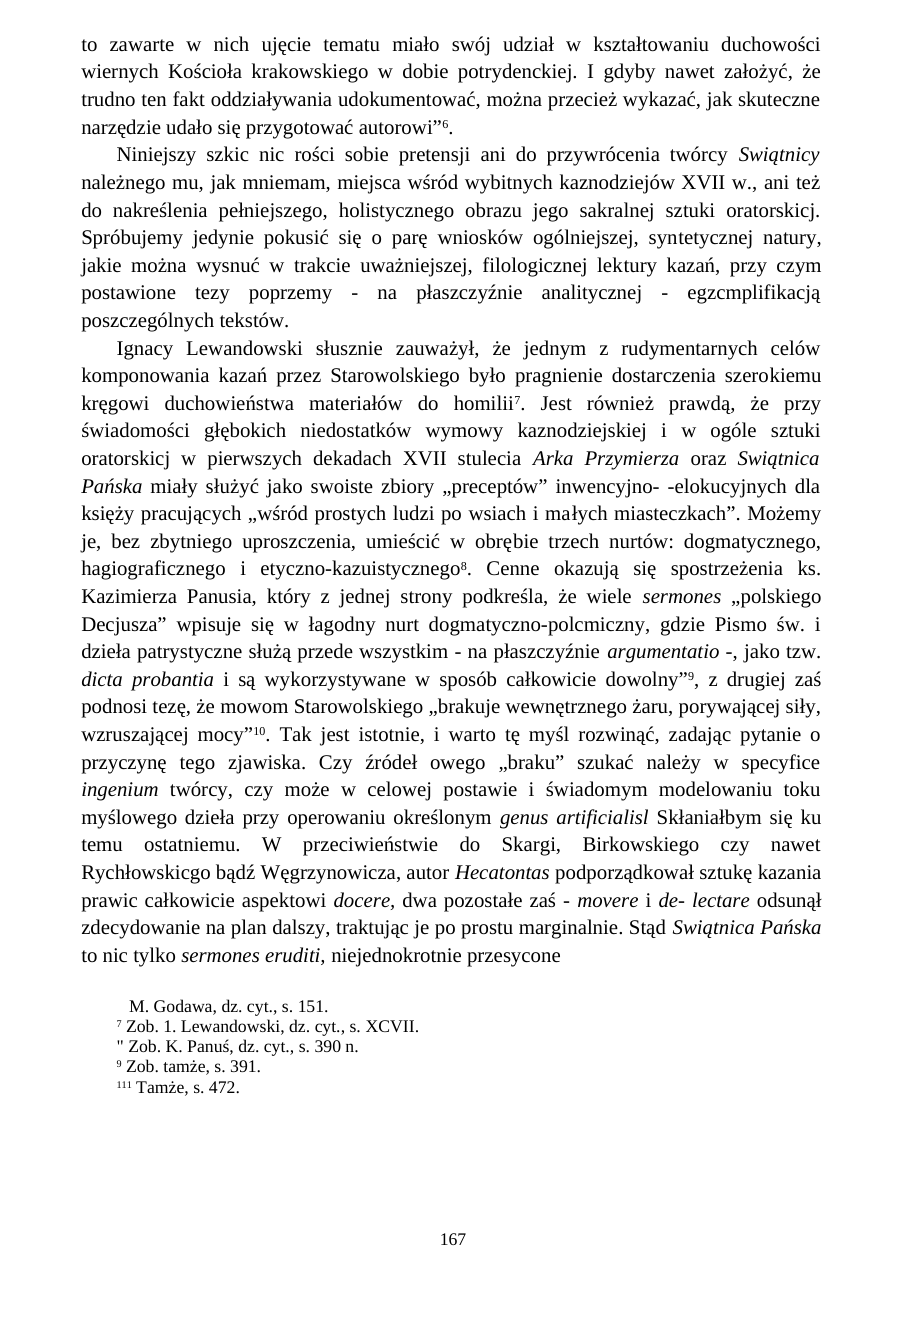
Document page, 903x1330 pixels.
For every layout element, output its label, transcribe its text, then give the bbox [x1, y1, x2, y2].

text to zawarte w nich ujęcie tematu miało swój udział w kształtowaniu duchowości wiernych Kościoła krakowskiego w dobie potrydenckiej. I gdyby nawet założyć, że trudno ten fakt oddziaływania udokumentować, można przecież wykazać, jak skuteczne narzędzie udało się przygotować autorowi”6. [81, 32, 821, 139]
text 9 Zob. tamże, s. 391. [81, 1056, 821, 1077]
text Niniejszy szkic nic rości sobie pretensji ani do przywrócenia twórcy Swiątnicy należnego mu, jak mniemam, miejsca wśród wybitnych kaznodziejów XVII w., ani też do nakreślenia pełniejszego, holistycznego obrazu jego sakralnej sztuki oratorskicj. Spróbujemy jedynie pokusić się o parę wniosków ogólniejszej, syn­tetycznej natury, jakie można wysnuć w trakcie uważniejszej, filologicznej lek­tury kazań, przy czym postawione tezy poprzemy - na płaszczyźnie analitycznej - egzcmplifikacją poszczególnych tekstów. [81, 142, 821, 332]
text " Zob. K. Panuś, dz. cyt., s. 390 n. [81, 1036, 821, 1056]
text M. Godawa, dz. cyt., s. 151. [129, 995, 821, 1016]
text 111 Tamże, s. 472. [81, 1077, 821, 1097]
text 7 Zob. 1. Lewandowski, dz. cyt., s. XCVII. [81, 1016, 821, 1036]
text 167 [439, 1228, 470, 1249]
text Ignacy Lewandowski słusznie zauważył, że jednym z rudymentarnych celów komponowania kazań przez Starowolskiego było pragnienie dostarczenia szero­kiemu kręgowi duchowieństwa materiałów do homilii7. Jest również prawdą, że przy świadomości głębokich niedostatków wymowy kaznodziejskiej i w ogóle sztuki oratorskicj w pierwszych dekadach XVII stulecia Arka Przymierza oraz Swiątnica Pańska miały służyć jako swoiste zbiory „preceptów” inwencyjno- -elokucyjnych dla księży pracujących „wśród prostych ludzi po wsiach i ma­łych miasteczkach”. Możemy je, bez zbytniego uproszczenia, umieścić w obrę­bie trzech nurtów: dogmatycznego, hagiograficznego i etyczno-kazuistycznego8. Cenne okazują się spostrzeżenia ks. Kazimierza Panusia, który z jednej strony podkreśla, że wiele sermones „polskiego Decjusza” wpisuje się w łagodny nurt dogmatyczno-polcmiczny, gdzie Pismo św. i dzieła patrystyczne służą przede wszystkim - na płaszczyźnie argumentatio -, jako tzw. dicta probantia i są wy­korzystywane w sposób całkowicie dowolny”9, z drugiej zaś podnosi tezę, że mowom Starowolskiego „brakuje wewnętrznego żaru, porywającej siły, wzru­szającej mocy”10. Tak jest istotnie, i warto tę myśl rozwinąć, zadając pytanie o przyczynę tego zjawiska. Czy źródeł owego „braku” szukać należy w specyfice ingenium twórcy, czy może w celowej postawie i świadomym modelowaniu toku myślowego dzieła przy operowaniu określonym genus artificialisl Skłaniałbym się ku temu ostatniemu. W przeciwieństwie do Skargi, Birkowskiego czy nawet Rychłowskicgo bądź Węgrzynowicza, autor Hecatontas podporządkował sztukę kazania prawic całkowicie aspektowi docere, dwa pozostałe zaś - movere i de- lectare odsunął zdecydowanie na plan dalszy, traktując je po prostu marginalnie. Stąd Swiątnica Pańska to nic tylko sermones eruditi, niejednokrotnie przesycone [81, 336, 821, 967]
